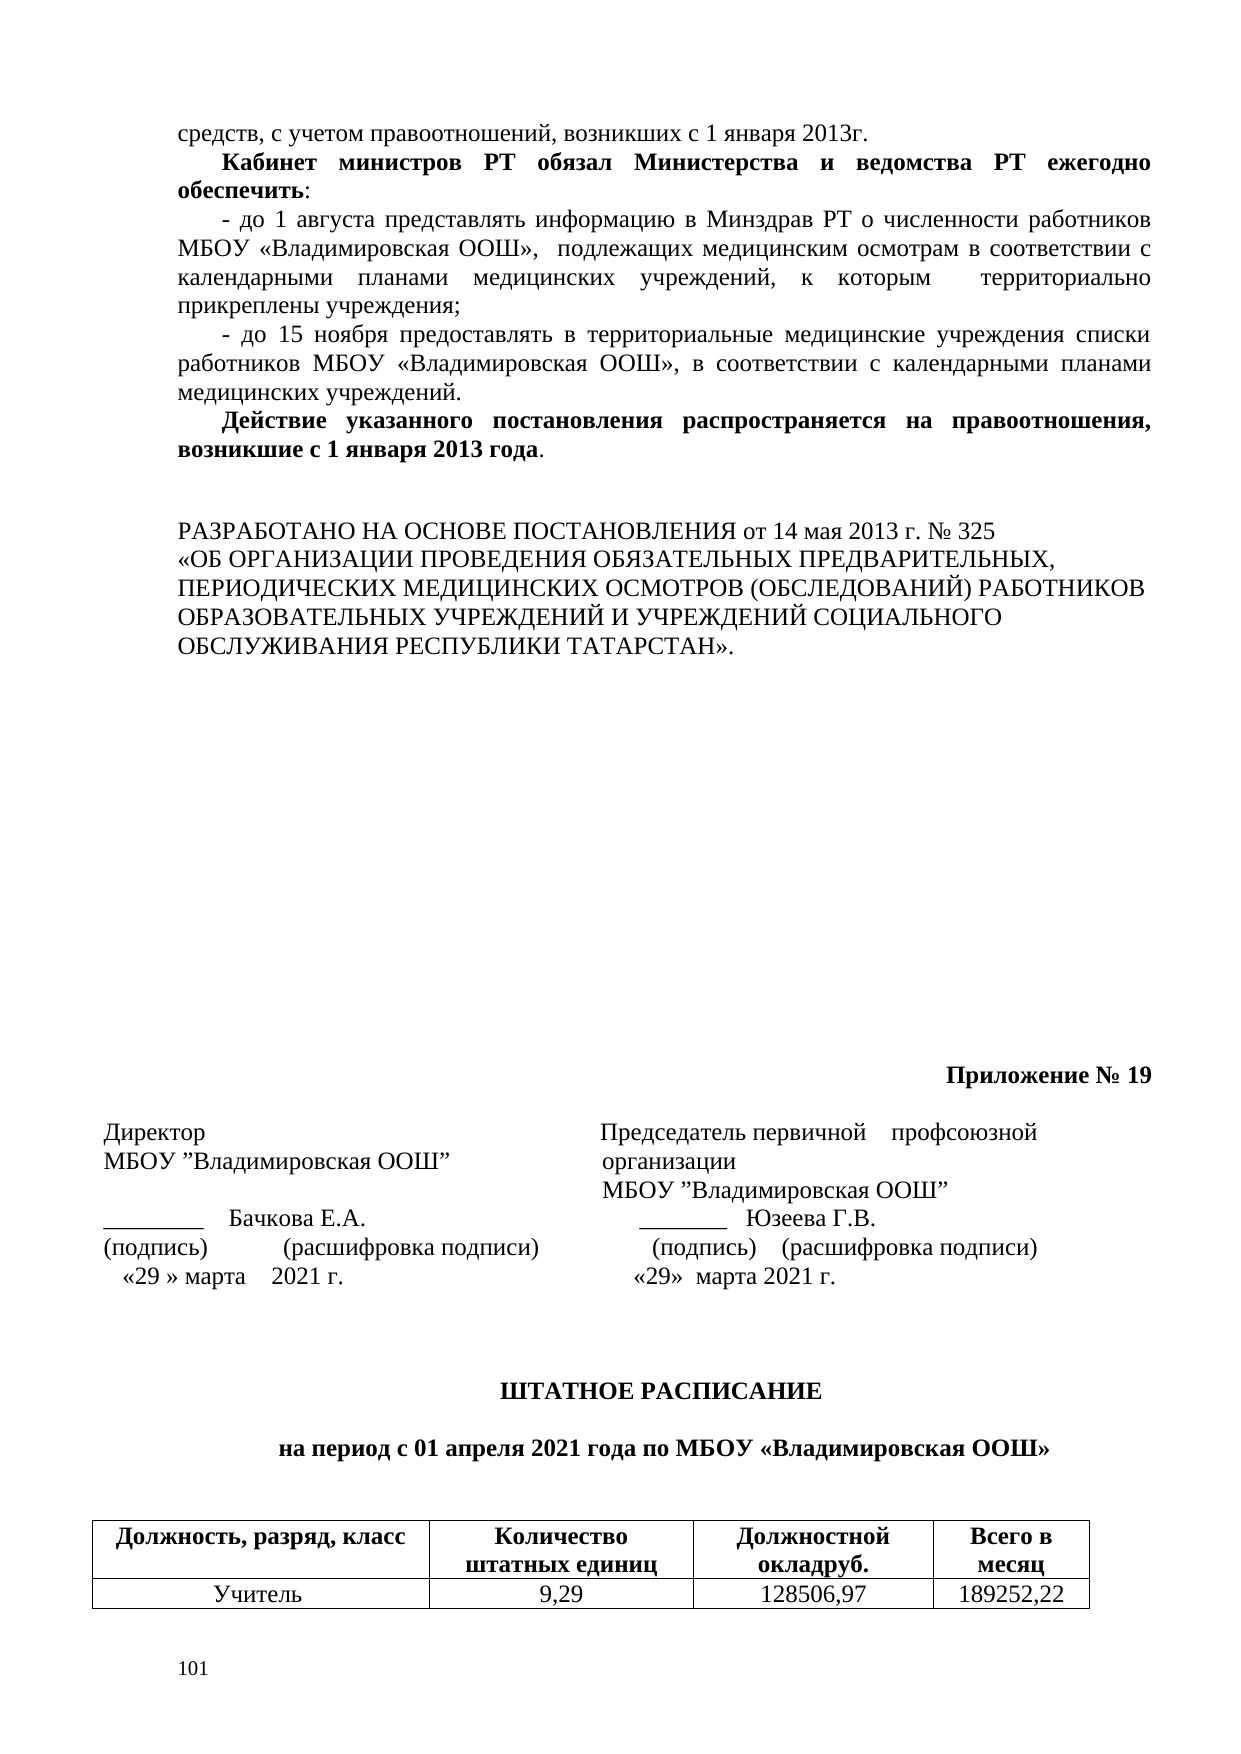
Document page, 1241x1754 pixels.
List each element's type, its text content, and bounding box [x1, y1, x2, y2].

table_header Председатель первичной профсоюзной организации МБОУ ”Владимировская ООШ” _______ Юзеева Г.В. (подпись) (расшифровка подписи) «29» марта 2021 г. [591, 1117, 1089, 1318]
table_header Должность, разряд, класс [93, 1521, 429, 1578]
table_header Директор МБОУ ”Владимировская ООШ” ________ Бачкова Е.А. (подпись) (расшифровка подписи) «29 » марта 2021 г. [92, 1117, 591, 1318]
text Действие указанного постановления распространяется на правоотношения, возникшие с 1 января 2013 года. [177, 406, 1152, 463]
table_header Должностной окладруб. [694, 1521, 933, 1578]
text ШТАТНОЕ РАСПИСАНИЕ [177, 1376, 1152, 1405]
text на период с 01 апреля 2021 года по МБОУ «Владимировская ООШ» [177, 1433, 1152, 1462]
table_cell Учитель [93, 1579, 429, 1608]
text Кабинет министров РТ обязал Министерства и ведомства РТ ежегодно обеспечить: [177, 147, 1152, 204]
text ОБСЛУЖИВАНИЯ РЕСПУБЛИКИ ТАТАРСТАН». [177, 631, 1152, 659]
text Приложение № 19 [162, 1060, 1152, 1088]
text - до 15 ноября предоставлять в территориальные медицинские учреждения списки работников МБОУ «Владимировская ООШ», в соответствии с календарными планами медицинских учреждений. [177, 319, 1152, 406]
text средств, с учетом правоотношений, возникших с 1 января 2013г. [177, 118, 1152, 147]
table_cell 9,29 [430, 1579, 693, 1608]
text ПЕРИОДИЧЕСКИХ МЕДИЦИНСКИХ ОСМОТРОВ (ОБСЛЕДОВАНИЙ) РАБОТНИКОВ [177, 573, 1152, 602]
text - до 1 августа представлять информацию в Минздрав РТ о численности работников МБОУ «Владимировская ООШ», подлежащих медицинским осмотрам в соответствии с календарными планами медицинских учреждений, к которым территориально прикреплены учреждения; [177, 204, 1152, 319]
text РАЗРАБОТАНО НА ОСНОВЕ ПОСТАНОВЛЕНИЯ от 14 мая 2013 г. № 325 [177, 516, 1152, 544]
text «ОБ ОРГАНИЗАЦИИ ПРОВЕДЕНИЯ ОБЯЗАТЕЛЬНЫХ ПРЕДВАРИТЕЛЬНЫХ, [177, 544, 1152, 573]
table_cell 189252,22 [934, 1579, 1089, 1608]
table_header Всего в месяц [934, 1521, 1089, 1578]
text ОБРАЗОВАТЕЛЬНЫХ УЧРЕЖДЕНИЙ И УЧРЕЖДЕНИЙ СОЦИАЛЬНОГО [177, 602, 1152, 631]
table_cell 128506,97 [694, 1579, 933, 1608]
table_header Количество штатных единиц [430, 1521, 693, 1578]
